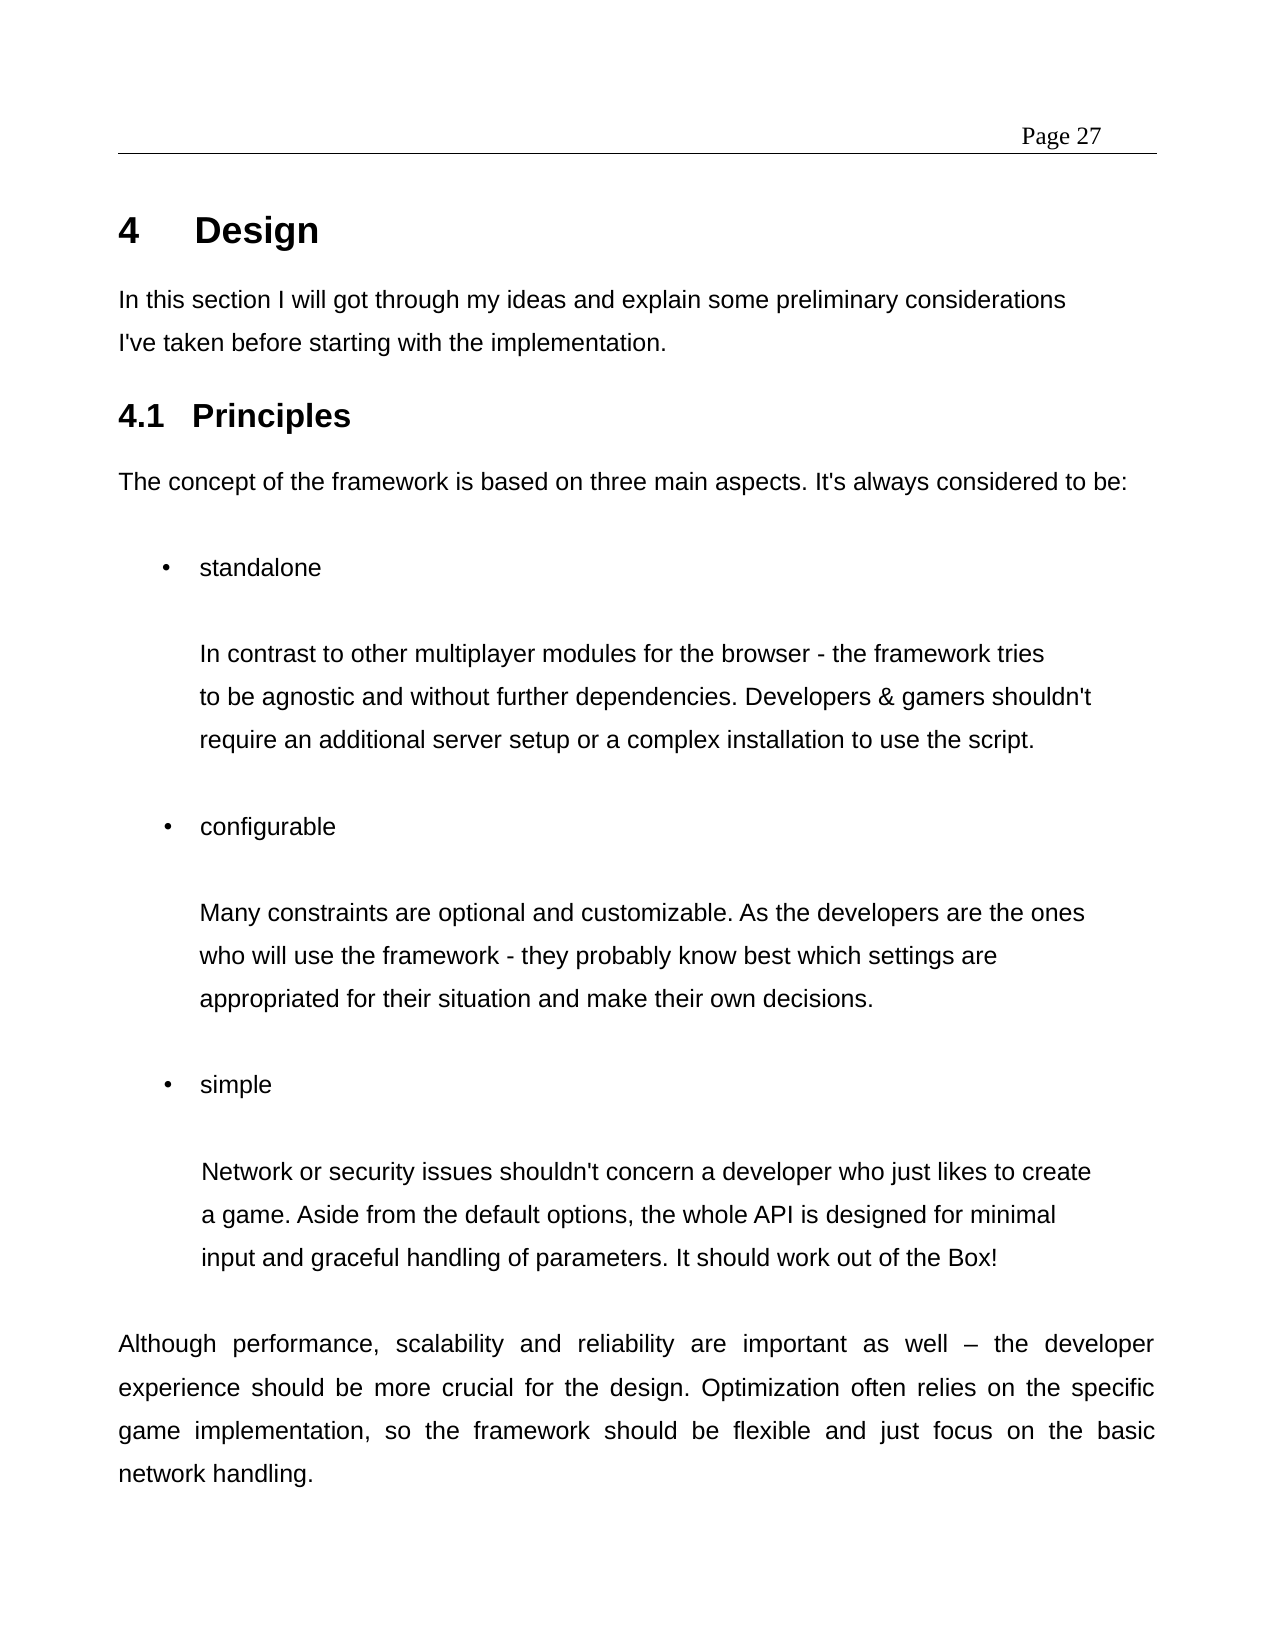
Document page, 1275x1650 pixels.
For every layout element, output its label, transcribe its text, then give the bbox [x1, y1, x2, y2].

text who will use the framework - they probably know best which settings are [199, 941, 1157, 970]
list configurable [163, 812, 1157, 841]
text input and graceful handling of parameters. It should work out of the Box! [201, 1243, 1157, 1272]
list simple [163, 1071, 1157, 1099]
text appropriated for their situation and make their own decisions. [199, 984, 1157, 1013]
text I've taken before starting with the implementation. [118, 328, 1157, 357]
text require an additional server setup or a complex installation to use the script. [199, 725, 1157, 754]
text The concept of the framework is based on three main aspects. It's always considered to be: [118, 467, 1157, 495]
text Network or security issues shouldn't concern a developer who just likes to create [201, 1157, 1157, 1186]
text In this section I will got through my ideas and explain some preliminary considerations [118, 285, 1157, 314]
text to be agnostic and without further dependencies. Developers & gamers shouldn't [199, 682, 1157, 711]
text Many constraints are optional and customizable. As the developers are the ones [199, 898, 1157, 927]
subtitle 4.1 Principles [118, 396, 1157, 435]
text In contrast to other multiplayer modules for the browser - the framework tries [199, 639, 1157, 668]
text a game. Aside from the default options, the whole API is designed for minimal [201, 1200, 1157, 1229]
text Although performance, scalability and reliability are important as well – the developer experience should be more crucial for the design. Optimization often relies on the specific game implementation, so the framework should be flexible and just focus on the basic network handling. [118, 1329, 1157, 1487]
list standalone [162, 553, 1157, 582]
subtitle 4 Design [118, 208, 1157, 251]
